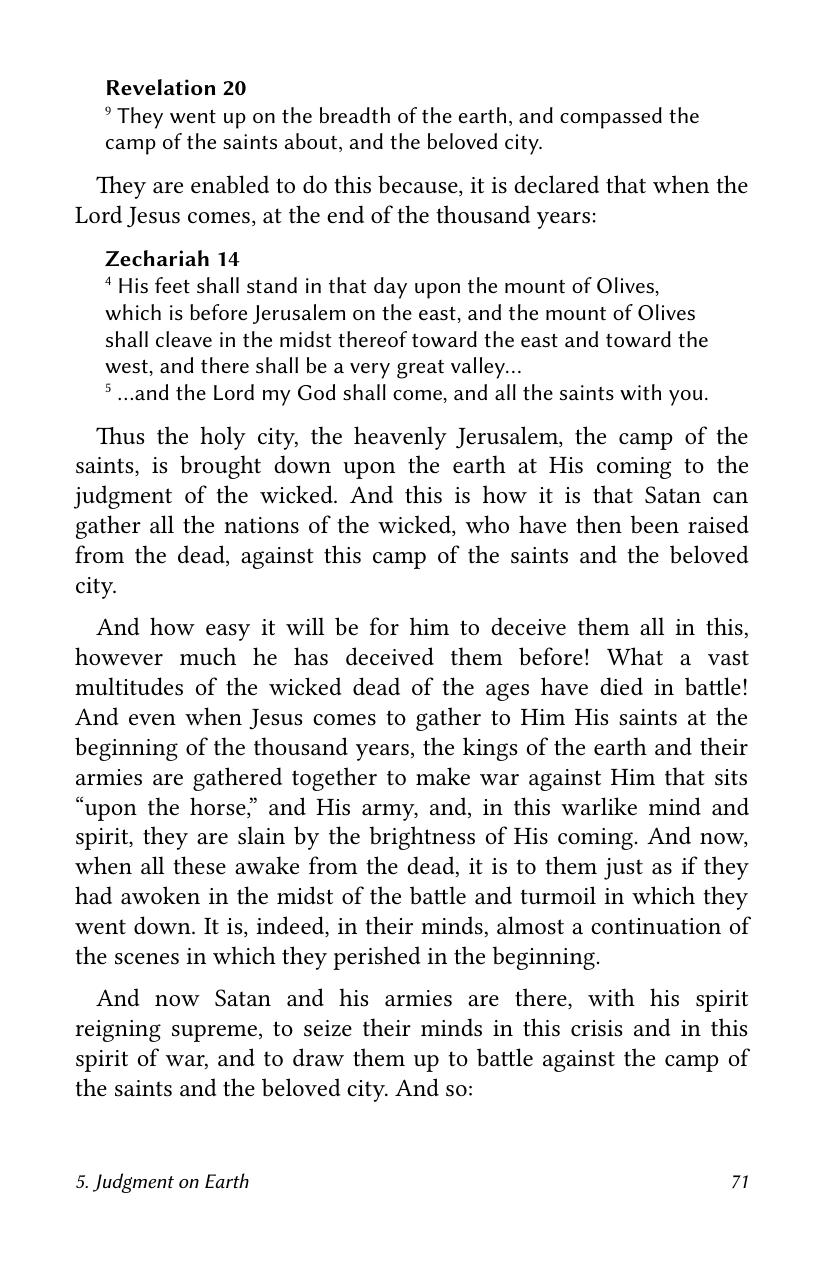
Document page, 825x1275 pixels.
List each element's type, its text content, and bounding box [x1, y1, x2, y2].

text Revelation 20 [105, 75, 750, 101]
text 4 His feet shall stand in that day upon the mount of Olives, which is before Jerusalem on the east, and the mount of Olives shall cleave in the midst thereof toward the east and toward the west, and there shall be a very great valley… [105, 273, 720, 379]
text Thus the holy city, the heavenly Jerusalem, the camp of the saints, is brought down upon the earth at His coming to the judgment of the wicked. And this is how it is that Satan can gather all the nations of the wicked, who have then been raised from the dead, against this camp of the saints and the beloved city. [75, 422, 750, 600]
text 9 They went up on the breadth of the earth, and compassed the camp of the saints about, and the beloved city. [105, 103, 720, 155]
text And now Satan and his armies are there, with his spirit reigning supreme, to seize their minds in this crisis and in this spirit of war, and to draw them up to battle against the camp of the saints and the beloved city. And so: [75, 984, 750, 1102]
text They are enabled to do this because, it is declared that when the Lord Jesus comes, at the end of the thousand years: [75, 171, 750, 229]
text 5 ...and the Lord my God shall come, and all the saints with you. [105, 380, 720, 406]
text And how easy it will be for him to deceive them all in this, however much he has deceived them before! What a vast multitudes of the wicked dead of the ages have died in battle! And even when Jesus comes to gather to Him His saints at the beginning of the thousand years, the kings of the earth and their armies are gathered together to make war against Him that sits “upon the horse,” and His army, and, in this warlike mind and spirit, they are slain by the brightness of His coming. And now, when all these awake from the dead, it is to them just as if they had awoken in the midst of the battle and turmoil in which they went down. It is, indeed, in their minds, almost a continuation of the scenes in which they perished in the beginning. [75, 613, 750, 971]
text Zechariah 14 [105, 246, 750, 272]
